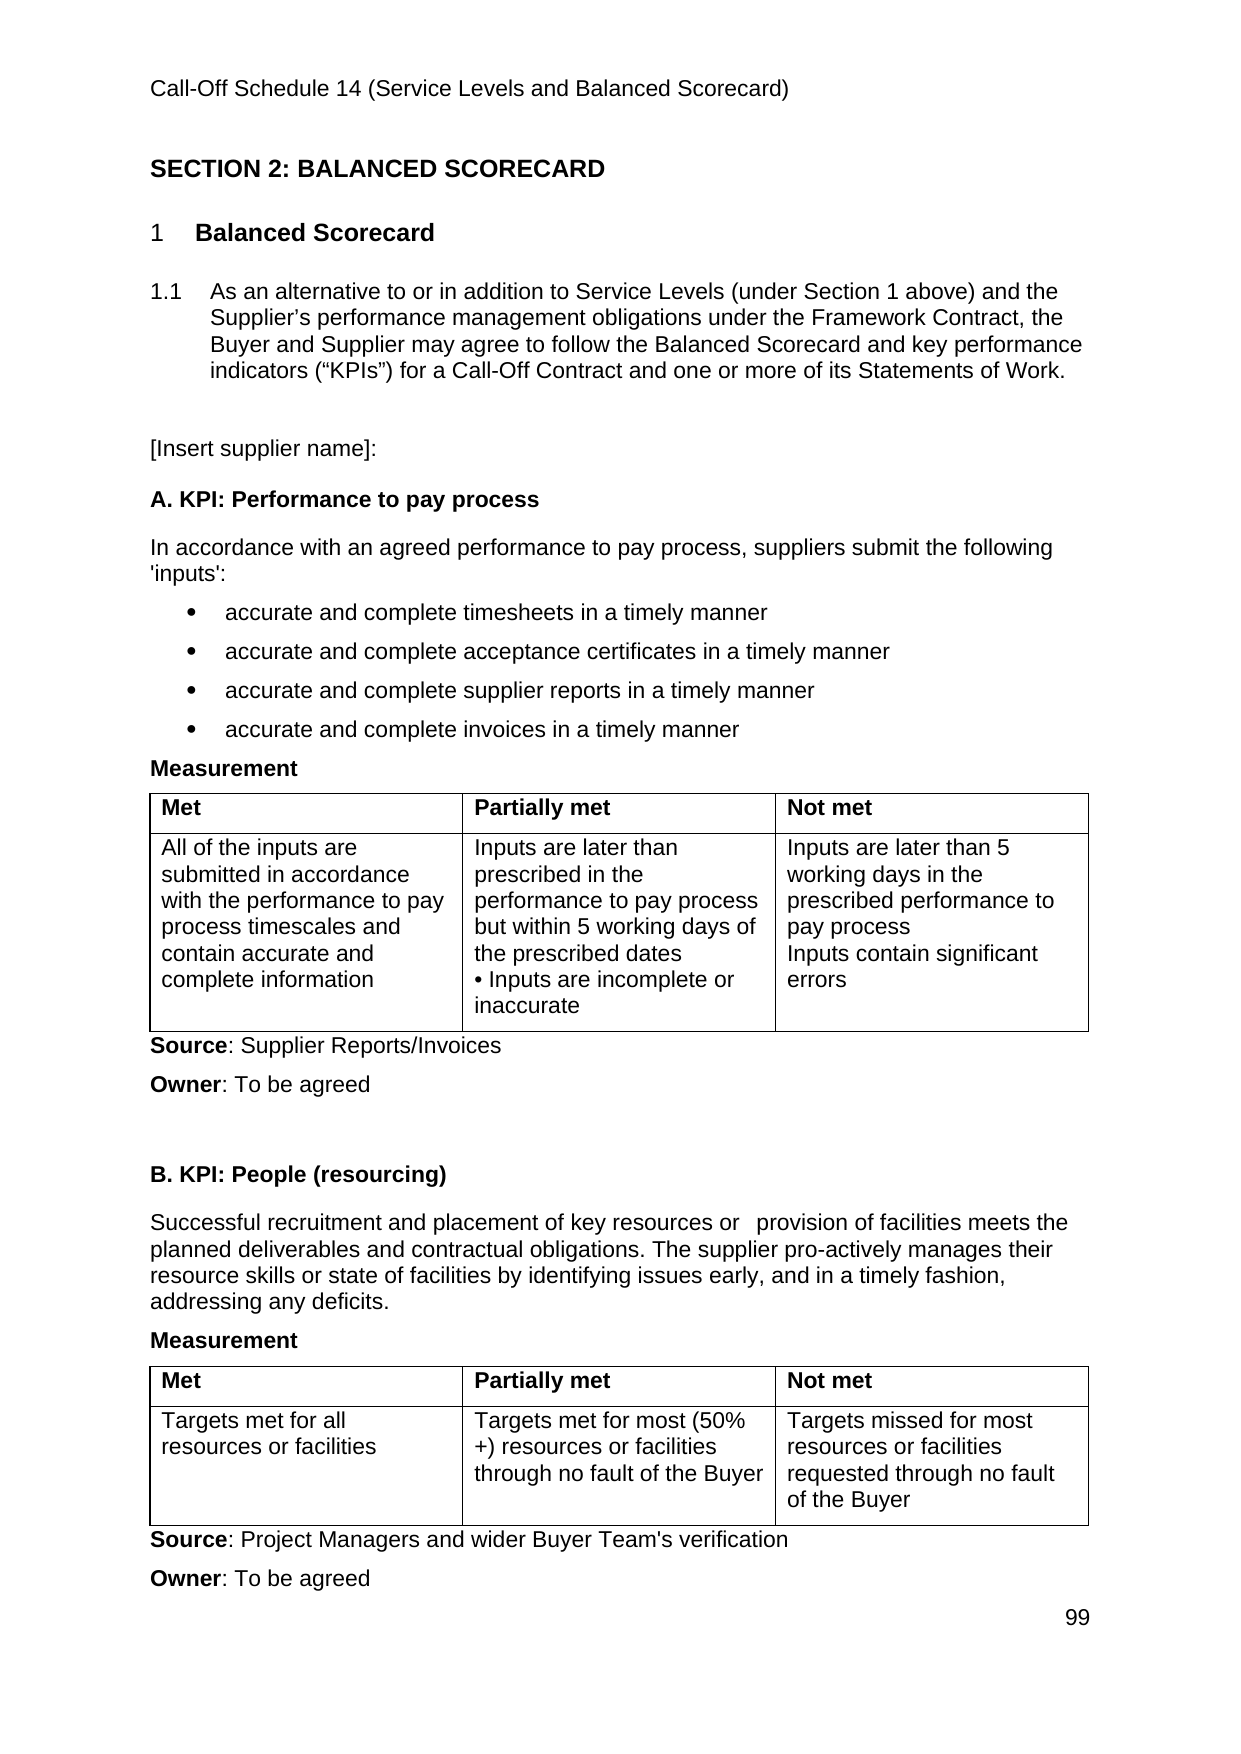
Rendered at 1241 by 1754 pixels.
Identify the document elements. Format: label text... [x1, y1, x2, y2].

text Owner: To be agreed [150, 1071, 1090, 1097]
table_cell Inputs are later than 5 working days in the prescribed performance to pay process Inputs contain significant errors [776, 834, 1088, 1031]
text Source: Supplier Reports/Invoices [150, 1032, 1090, 1059]
table_header Not met [776, 1367, 1088, 1406]
subtitle Balanced Scorecard [150, 218, 1090, 247]
table_cell Targets met for all resources or facilities [151, 1407, 462, 1525]
table_header Met [151, 794, 462, 833]
text Measurement [150, 754, 1090, 781]
list As an alternative to or in addition to Service Levels (under Section 1 above) and the Supplier’s performance management obligations under the Framework Contract, the Buyer and Supplier may agree to follow the Balanced Scorecard and key performance indicators (“KPIs”) for a Call-Off Contract and one or more of its Statements of Work. [150, 278, 1090, 383]
text In accordance with an agreed performance to pay process, suppliers submit the following 'inputs': [150, 534, 1090, 587]
subtitle SECTION 2: BALANCED SCORECARD [150, 154, 1090, 183]
table_cell Targets met for most (50%+) resources or facilities through no fault of the Buyer [463, 1407, 775, 1525]
list accurate and complete acceptance certificates in a timely manner [187, 638, 1090, 664]
text Successful recruitment and placement of key resources or provision of facilities meets the planned deliverables and contractual obligations. The supplier pro-actively manages their resource skills or state of facilities by identifying issues early, and in a timely fashion, addressing any deficits. [150, 1209, 1090, 1314]
table_cell Inputs are later than prescribed in the performance to pay process but within 5 working days of the prescribed dates • Inputs are incomplete or inaccurate [463, 834, 775, 1031]
table_cell Targets missed for most resources or facilities requested through no fault of the Buyer [776, 1407, 1088, 1525]
text Source: Project Managers and wider Buyer Team's verification [150, 1526, 1090, 1552]
table_header Partially met [463, 794, 775, 833]
list accurate and complete timesheets in a timely manner [187, 599, 1090, 625]
list accurate and complete invoices in a timely manner [187, 716, 1090, 742]
subtitle B. KPI: People (resourcing) [150, 1161, 1090, 1188]
text Measurement [150, 1327, 1090, 1353]
text [Insert supplier name]: [150, 435, 1090, 461]
table_cell All of the inputs are submitted in accordance with the performance to pay process timescales and contain accurate and complete information [151, 834, 462, 1031]
table_header Met [151, 1367, 462, 1406]
table_header Partially met [463, 1367, 775, 1406]
text Owner: To be agreed [150, 1565, 1090, 1591]
table_header Not met [776, 794, 1088, 833]
list accurate and complete supplier reports in a timely manner [187, 677, 1090, 703]
subtitle A. KPI: Performance to pay process [150, 486, 1090, 512]
